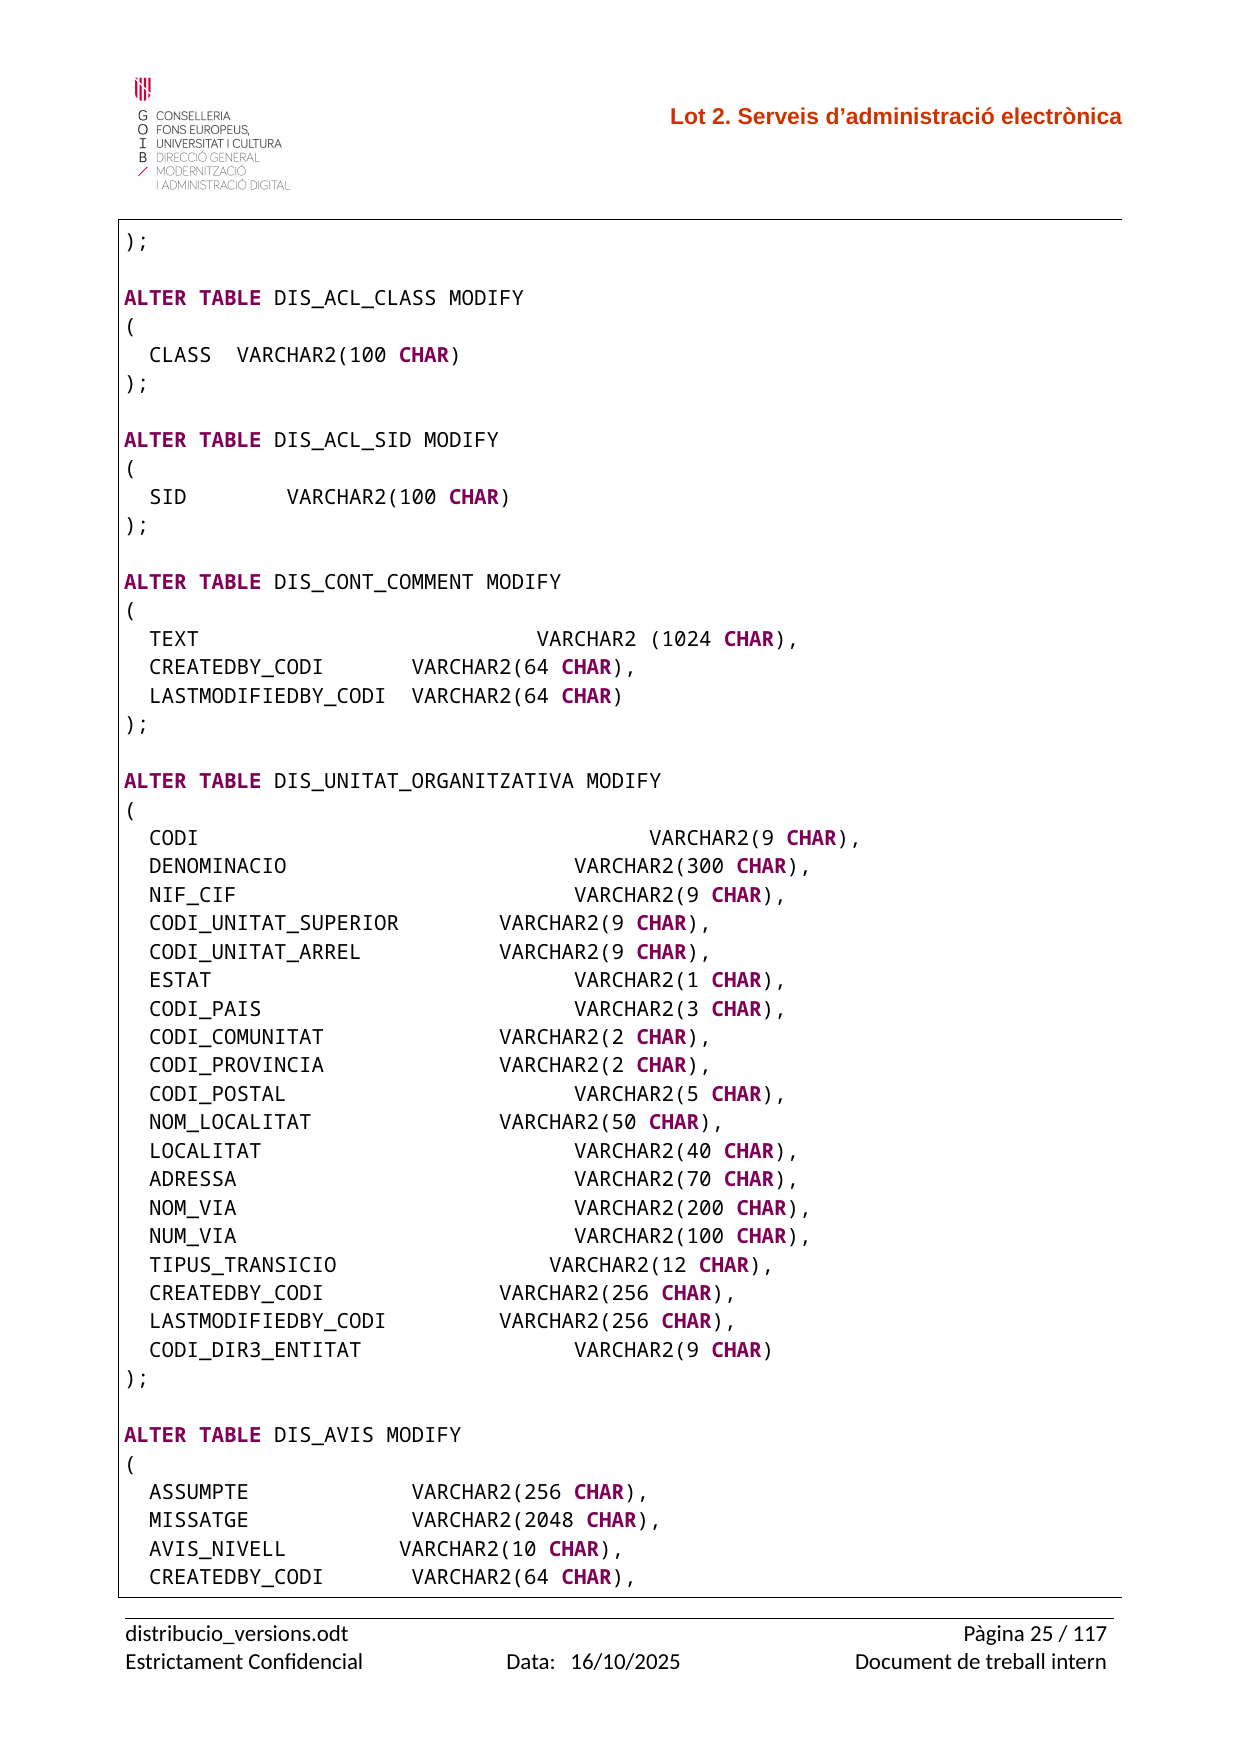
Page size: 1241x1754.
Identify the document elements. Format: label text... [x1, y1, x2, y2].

picture [126, 70, 299, 197]
table_header ); ALTER TABLE DIS_ACL_CLASS MODIFY ( CLASS VARCHAR2(100 CHAR) ); ALTER TABLE DIS_ACL_SID MODIFY ( SID VARCHAR2(100 CHAR) ); ALTER TABLE DIS_CONT_COMMENT MODIFY ( TEXT VARCHAR2 (1024 CHAR), CREATEDBY_CODI VARCHAR2(64 CHAR), LASTMODIFIEDBY_CODI VARCHAR2(64 CHAR) ); ALTER TABLE DIS_UNITAT_ORGANITZATIVA MODIFY ( CODI VARCHAR2(9 CHAR), DENOMINACIO VARCHAR2(300 CHAR), NIF_CIF VARCHAR2(9 CHAR), CODI_UNITAT_SUPERIOR VARCHAR2(9 CHAR), CODI_UNITAT_ARREL VARCHAR2(9 CHAR), ESTAT VARCHAR2(1 CHAR), CODI_PAIS VARCHAR2(3 CHAR), CODI_COMUNITAT VARCHAR2(2 CHAR), CODI_PROVINCIA VARCHAR2(2 CHAR), CODI_POSTAL VARCHAR2(5 CHAR), NOM_LOCALITAT VARCHAR2(50 CHAR), LOCALITAT VARCHAR2(40 CHAR), ADRESSA VARCHAR2(70 CHAR), NOM_VIA VARCHAR2(200 CHAR), NUM_VIA VARCHAR2(100 CHAR), TIPUS_TRANSICIO VARCHAR2(12 CHAR), CREATEDBY_CODI VARCHAR2(256 CHAR), LASTMODIFIEDBY_CODI VARCHAR2(256 CHAR), CODI_DIR3_ENTITAT VARCHAR2(9 CHAR) ); ALTER TABLE DIS_AVIS MODIFY ( ASSUMPTE VARCHAR2(256 CHAR), MISSATGE VARCHAR2(2048 CHAR), AVIS_NIVELL VARCHAR2(10 CHAR), CREATEDBY_CODI VARCHAR2(64 CHAR), [119, 220, 1122, 1597]
